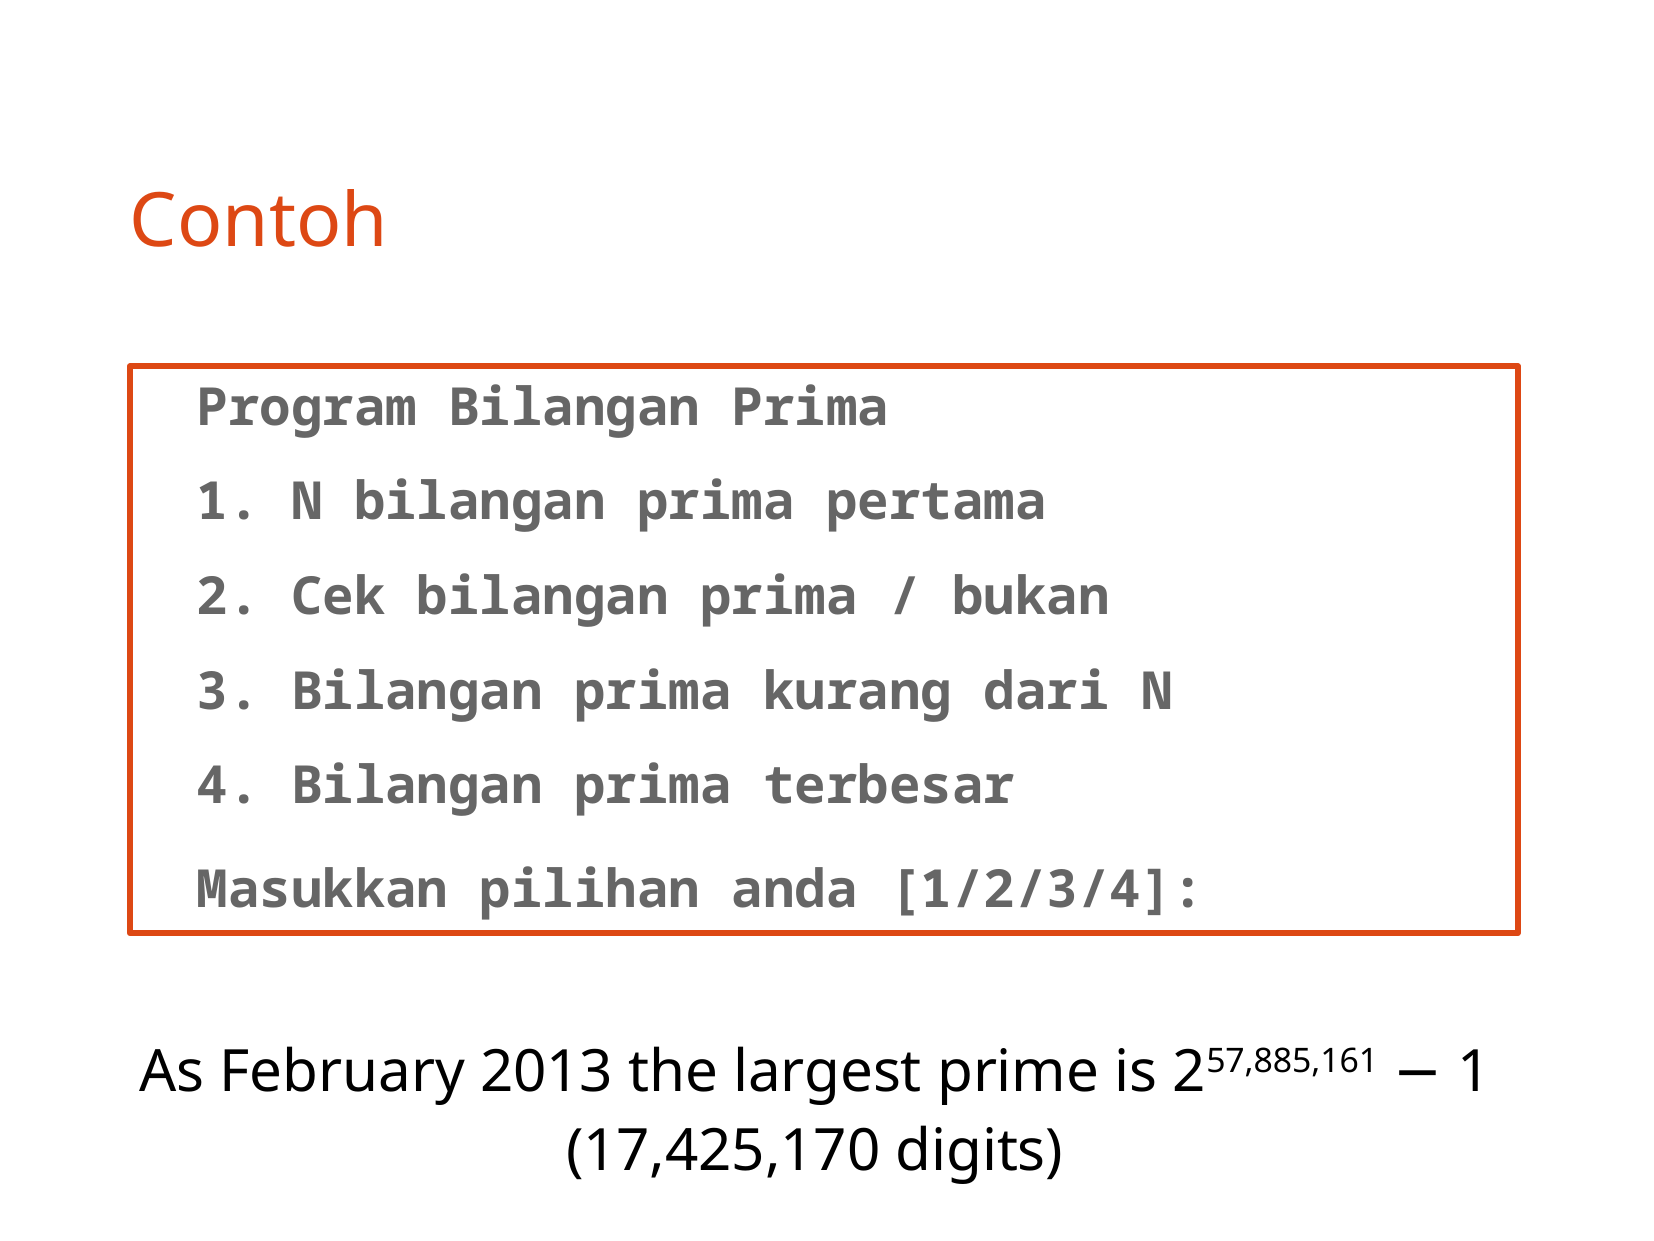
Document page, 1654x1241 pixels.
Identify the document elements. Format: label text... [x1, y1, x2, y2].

title Contoh [129, 153, 1518, 281]
list Program Bilangan Prima 1. N bilangan prima pertama 2. Cek bilangan prima / bukan 3. Bilangan prima kurang dari N 4. Bilangan prima terbesar Masukkan pilihan anda [1/2/3/4]: [129, 366, 1518, 934]
text_box As February 2013 the largest prime is 257,885,161 − 1 (17,425,170 digits) [11, 1021, 1619, 1169]
